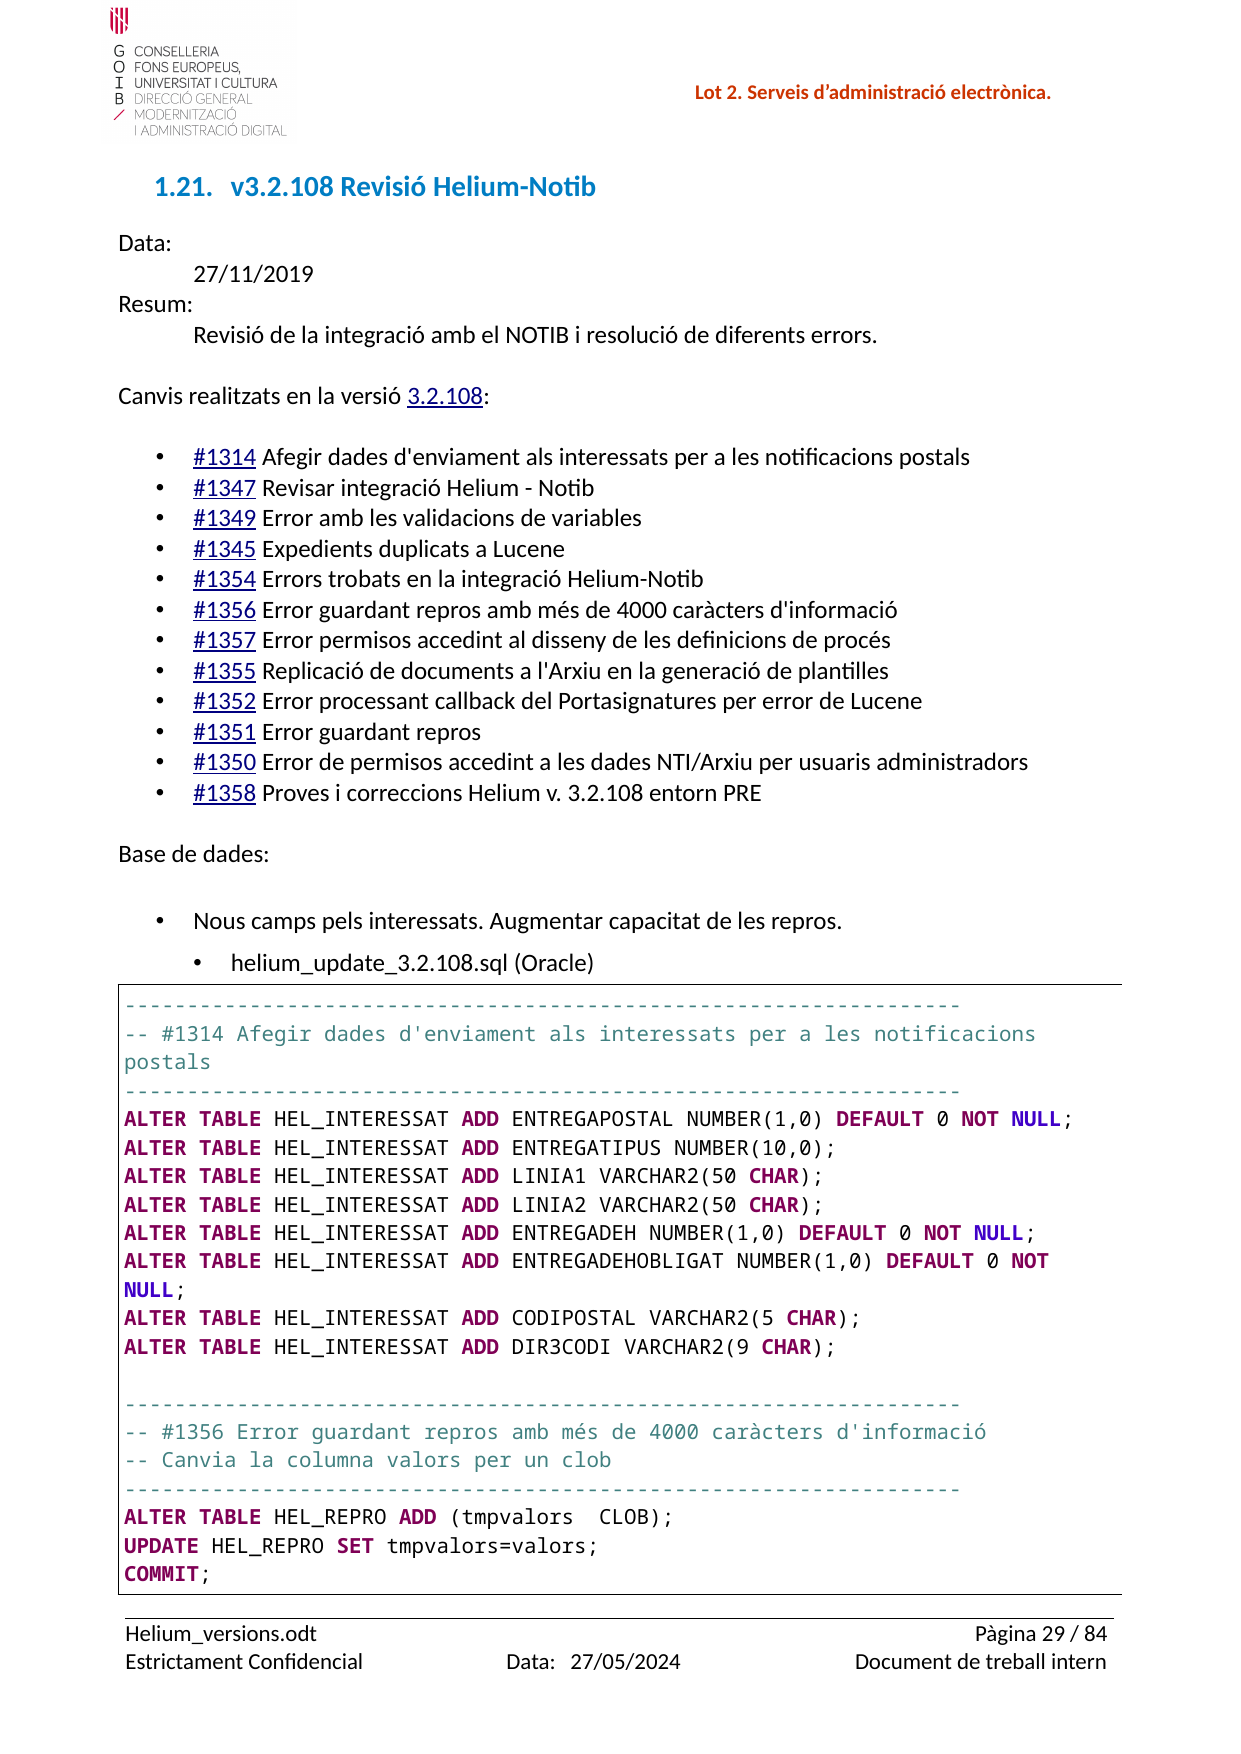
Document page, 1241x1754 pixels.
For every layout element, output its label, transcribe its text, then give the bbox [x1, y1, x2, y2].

table_header ------------------------------------------------------------------- -- #1314 Afegir dades d'enviament als interessats per a les notificacions postals ------------------------------------------------------------------- ALTER TABLE HEL_INTERESSAT ADD ENTREGAPOSTAL NUMBER(1,0) DEFAULT 0 NOT NULL; ALTER TABLE HEL_INTERESSAT ADD ENTREGATIPUS NUMBER(10,0); ALTER TABLE HEL_INTERESSAT ADD LINIA1 VARCHAR2(50 CHAR); ALTER TABLE HEL_INTERESSAT ADD LINIA2 VARCHAR2(50 CHAR); ALTER TABLE HEL_INTERESSAT ADD ENTREGADEH NUMBER(1,0) DEFAULT 0 NOT NULL; ALTER TABLE HEL_INTERESSAT ADD ENTREGADEHOBLIGAT NUMBER(1,0) DEFAULT 0 NOT NULL; ALTER TABLE HEL_INTERESSAT ADD CODIPOSTAL VARCHAR2(5 CHAR); ALTER TABLE HEL_INTERESSAT ADD DIR3CODI VARCHAR2(9 CHAR); ------------------------------------------------------------------- -- #1356 Error guardant repros amb més de 4000 caràcters d'informació -- Canvia la columna valors per un clob ------------------------------------------------------------------- ALTER TABLE HEL_REPRO ADD (tmpvalors CLOB); UPDATE HEL_REPRO SET tmpvalors=valors; COMMIT; [119, 985, 1122, 1593]
list #1354 Errors trobats en la integració Helium-Notib [156, 563, 1122, 594]
subtitle v3.2.108 Revisió Helium-Notib [153, 168, 1122, 204]
list #1355 Replicació de documents a l'Arxiu en la generació de plantilles [156, 655, 1122, 685]
text Resum: [118, 289, 1122, 319]
list #1357 Error permisos accedint al disseny de les definicions de procés [156, 624, 1122, 655]
list #1345 Expedients duplicats a Lucene [156, 533, 1122, 563]
text Base de dades: [118, 838, 1122, 868]
picture [100, 0, 297, 144]
list #1347 Revisar integració Helium - Notib [156, 472, 1122, 502]
list #1314 Afegir dades d'enviament als interessats per a les notificacions postals [156, 441, 1122, 472]
list #1349 Error amb les validacions de variables [156, 502, 1122, 533]
list #1358 Proves i correccions Helium v. 3.2.108 entorn PRE [156, 777, 1122, 807]
list helium_update_3.2.108.sql (Oracle) [193, 947, 1122, 978]
text Canvis realitzats en la versió 3.2.108: [118, 380, 1122, 411]
text 27/11/2019 [118, 258, 1122, 289]
list #1352 Error processant callback del Portasignatures per error de Lucene [156, 685, 1122, 716]
list #1356 Error guardant repros amb més de 4000 caràcters d'informació [156, 594, 1122, 624]
text Data: [118, 228, 1122, 258]
text Revisió de la integració amb el NOTIB i resolució de diferents errors. [118, 319, 1122, 350]
list Nous camps pels interessats. Augmentar capacitat de les repros. [156, 905, 1122, 936]
list #1351 Error guardant repros [156, 716, 1122, 746]
list #1350 Error de permisos accedint a les dades NTI/Arxiu per usuaris administradors [156, 746, 1122, 777]
